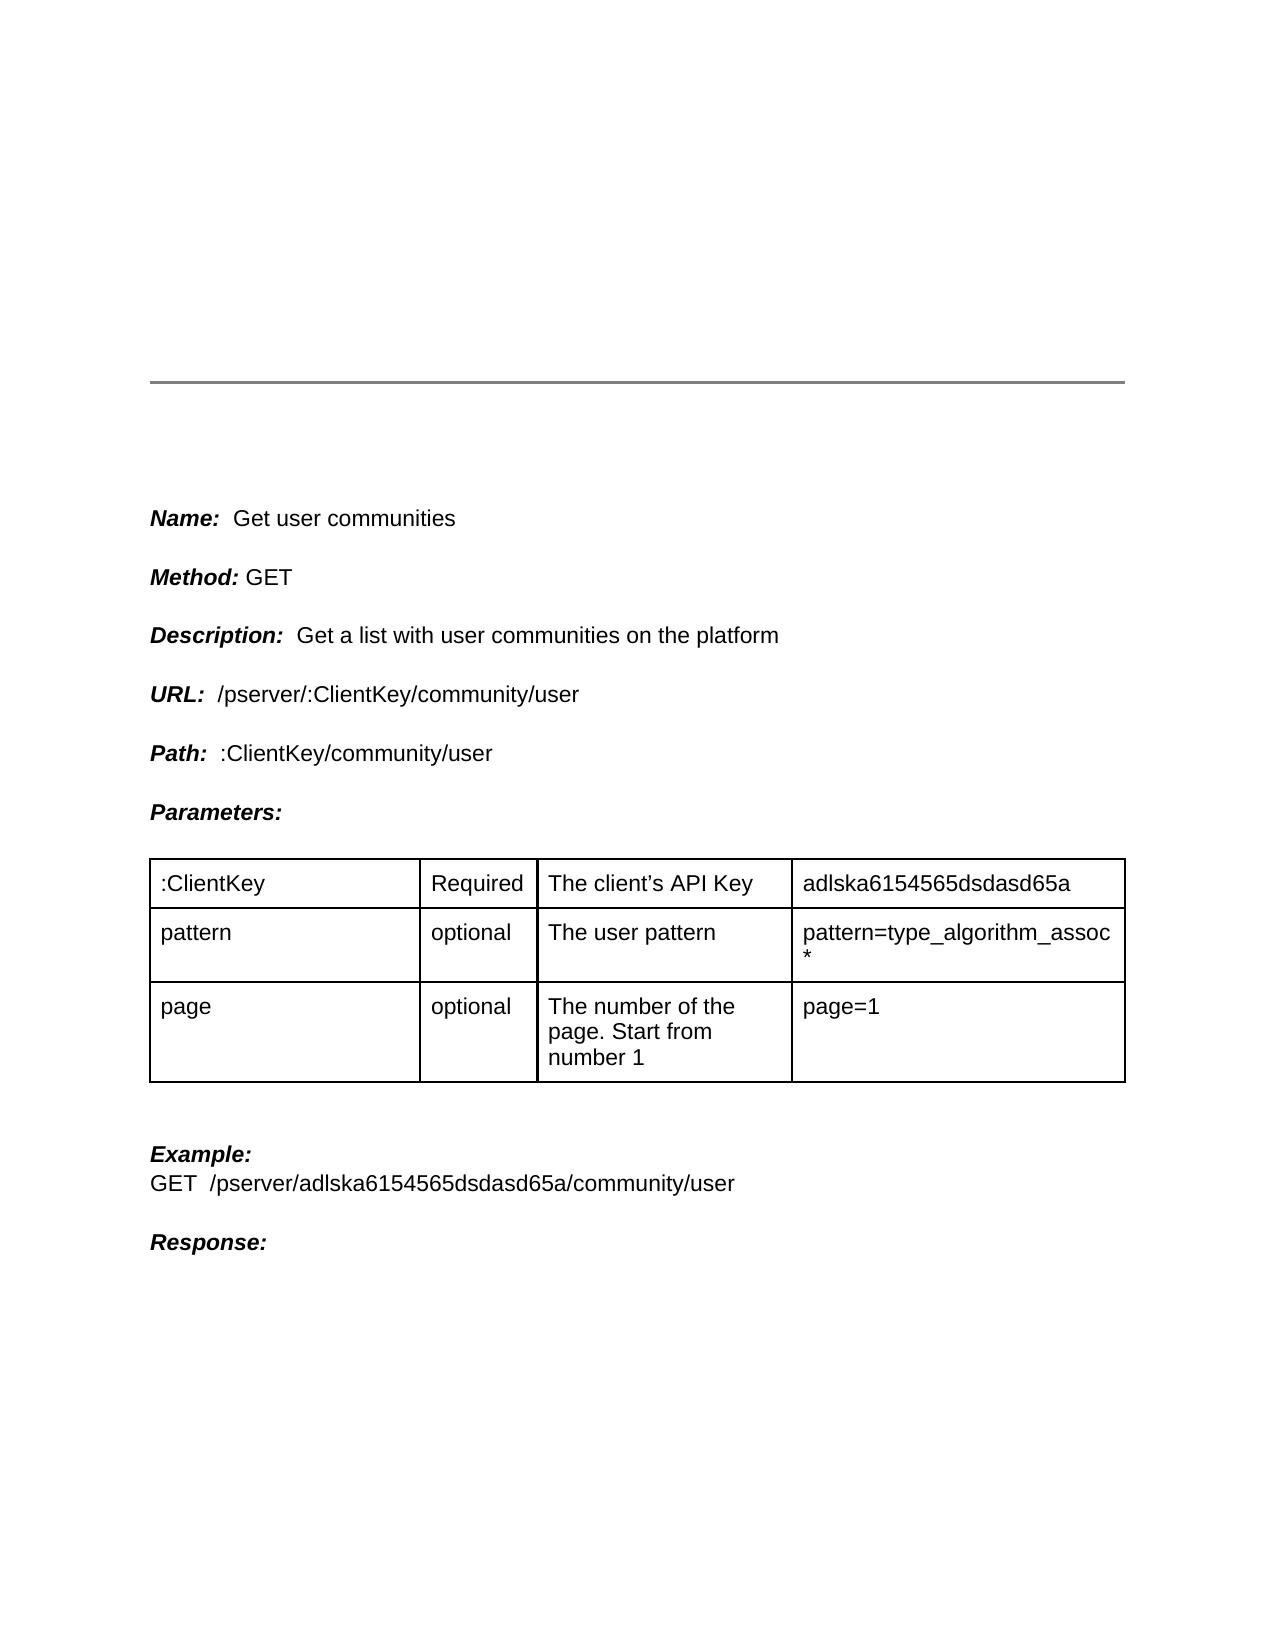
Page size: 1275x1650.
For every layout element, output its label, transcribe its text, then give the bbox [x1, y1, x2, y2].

table_cell pattern=type_algorithm_assoc* [793, 909, 1124, 981]
table_cell pattern [151, 909, 419, 981]
text Response: [150, 1229, 1125, 1255]
table_cell page [151, 983, 419, 1081]
table_header :ClientKey [151, 860, 419, 907]
text Example: [150, 1141, 1125, 1167]
text Method: GET [150, 564, 1125, 590]
text GET /pserver/adlska6154565dsdasd65a/community/user [150, 1171, 1125, 1196]
table_header Required [421, 860, 536, 907]
table_header The client’s API Key [539, 860, 791, 907]
table_cell page=1 [793, 983, 1124, 1081]
text Name: Get user communities [150, 506, 1125, 531]
table_cell optional [421, 983, 536, 1081]
table_cell The user pattern [539, 909, 791, 981]
text Description: Get a list with user communities on the platform [150, 623, 1125, 649]
text Path: :ClientKey/community/user [150, 741, 1125, 766]
table_cell optional [421, 909, 536, 981]
table_header adlska6154565dsdasd65a [793, 860, 1124, 907]
text URL: /pserver/:ClientKey/community/user [150, 682, 1125, 707]
text Parameters: [150, 799, 1125, 825]
table_cell The number of the page. Start from number 1 [539, 983, 791, 1081]
